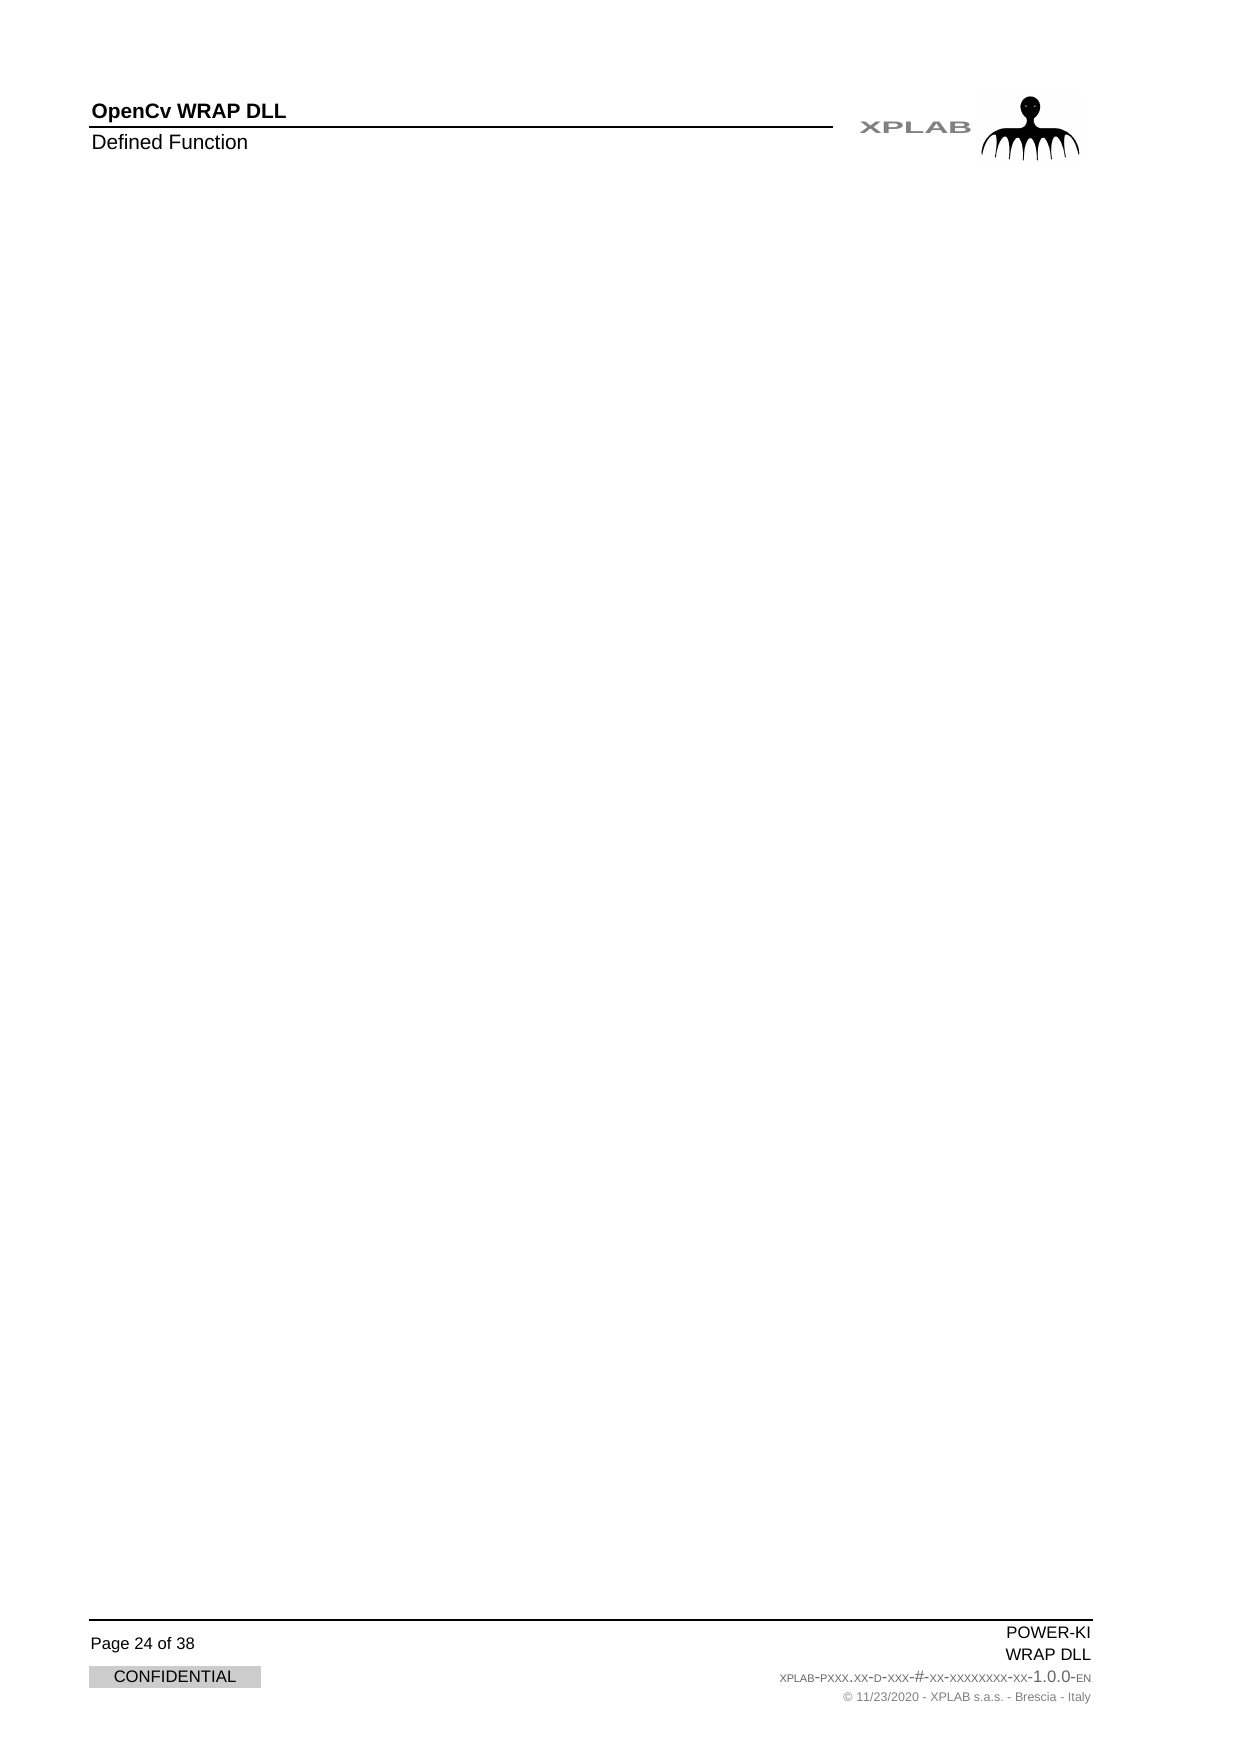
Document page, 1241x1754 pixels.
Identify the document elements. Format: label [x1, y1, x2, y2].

picture [978, 92, 1083, 164]
